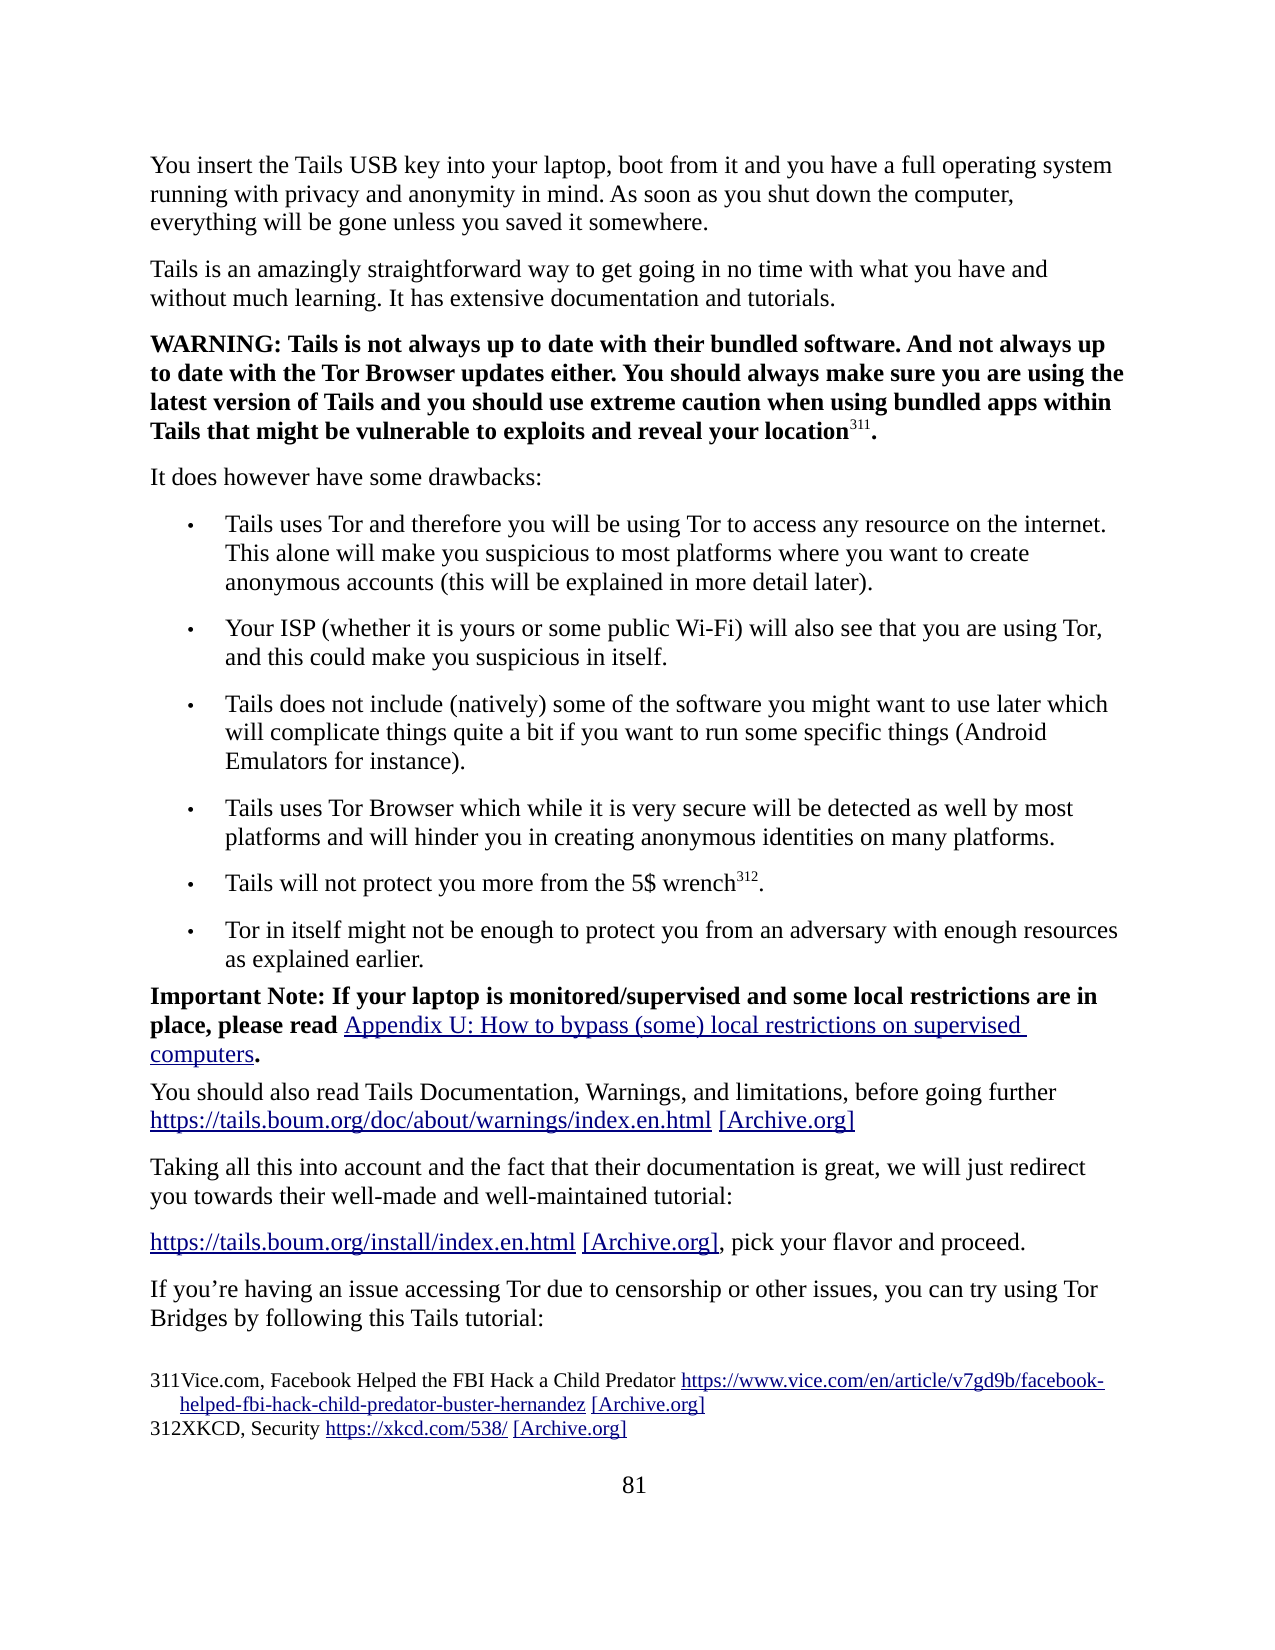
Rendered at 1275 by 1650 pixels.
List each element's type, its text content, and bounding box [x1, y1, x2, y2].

text https://tails.boum.org/install/index.en.html [Archive.org], pick your flavor and proceed. [150, 1227, 1125, 1256]
list Tails uses Tor and therefore you will be using Tor to access any resource on the internet. This alone will make you suspicious to most platforms where you want to create anonymous accounts (this will be explained in more detail later). [187, 509, 1125, 595]
text Important Note: If your laptop is monitored/supervised and some local restrictions are in place, please read Appendix U: How to bypass (some) local restrictions on supervised computers. [150, 981, 1125, 1068]
list Tails uses Tor Browser which while it is very secure will be detected as well by most platforms and will hinder you in creating anonymous identities on many platforms. [187, 793, 1125, 850]
text Vice.com, Facebook Helped the FBI Hack a Child Predator https://www.vice.com/en/article/v7gd9b/facebook-helped-fbi-hack-child-predator-buster-hernandez [Archive.org] [150, 1368, 1125, 1416]
list XKCD, Security https://xkcd.com/538/ [Archive.org] [150, 1416, 1125, 1440]
list Your ISP (whether it is yours or some public Wi-Fi) will also see that you are using Tor, and this could make you suspicious in itself. [187, 613, 1125, 671]
text If you’re having an issue accessing Tor due to censorship or other issues, you can try using Tor Bridges by following this Tails tutorial: [150, 1274, 1125, 1332]
text You should also read Tails Documentation, Warnings, and limitations, before going further https://tails.boum.org/doc/about/warnings/index.en.html [Archive.org] [150, 1077, 1125, 1134]
list Tails will not protect you more from the 5$ wrench. [187, 868, 1125, 897]
text Taking all this into account and the fact that their documentation is great, we will just redirect you towards their well-made and well-maintained tutorial: [150, 1152, 1125, 1209]
text Tails is an amazingly straightforward way to get going in no time with what you have and without much learning. It has extensive documentation and tutorials. [150, 254, 1125, 312]
list Tor in itself might not be enough to protect you from an adversary with enough resources as explained earlier. [187, 915, 1125, 972]
text You insert the Tails USB key into your laptop, boot from it and you have a full operating system running with privacy and anonymity in mind. As soon as you shut down the computer, everything will be gone unless you saved it somewhere. [150, 150, 1125, 236]
list Tails does not include (natively) some of the software you might want to use later which will complicate things quite a bit if you want to run some specific things (Android Emulators for instance). [187, 689, 1125, 775]
text WARNING: Tails is not always up to date with their bundled software. And not always up to date with the Tor Browser updates either. You should always make sure you are using the latest version of Tails and you should use extreme caution when using bundled apps within Tails that might be vulnerable to exploits and reveal your location. [150, 329, 1125, 444]
text It does however have some drawbacks: [150, 462, 1125, 491]
